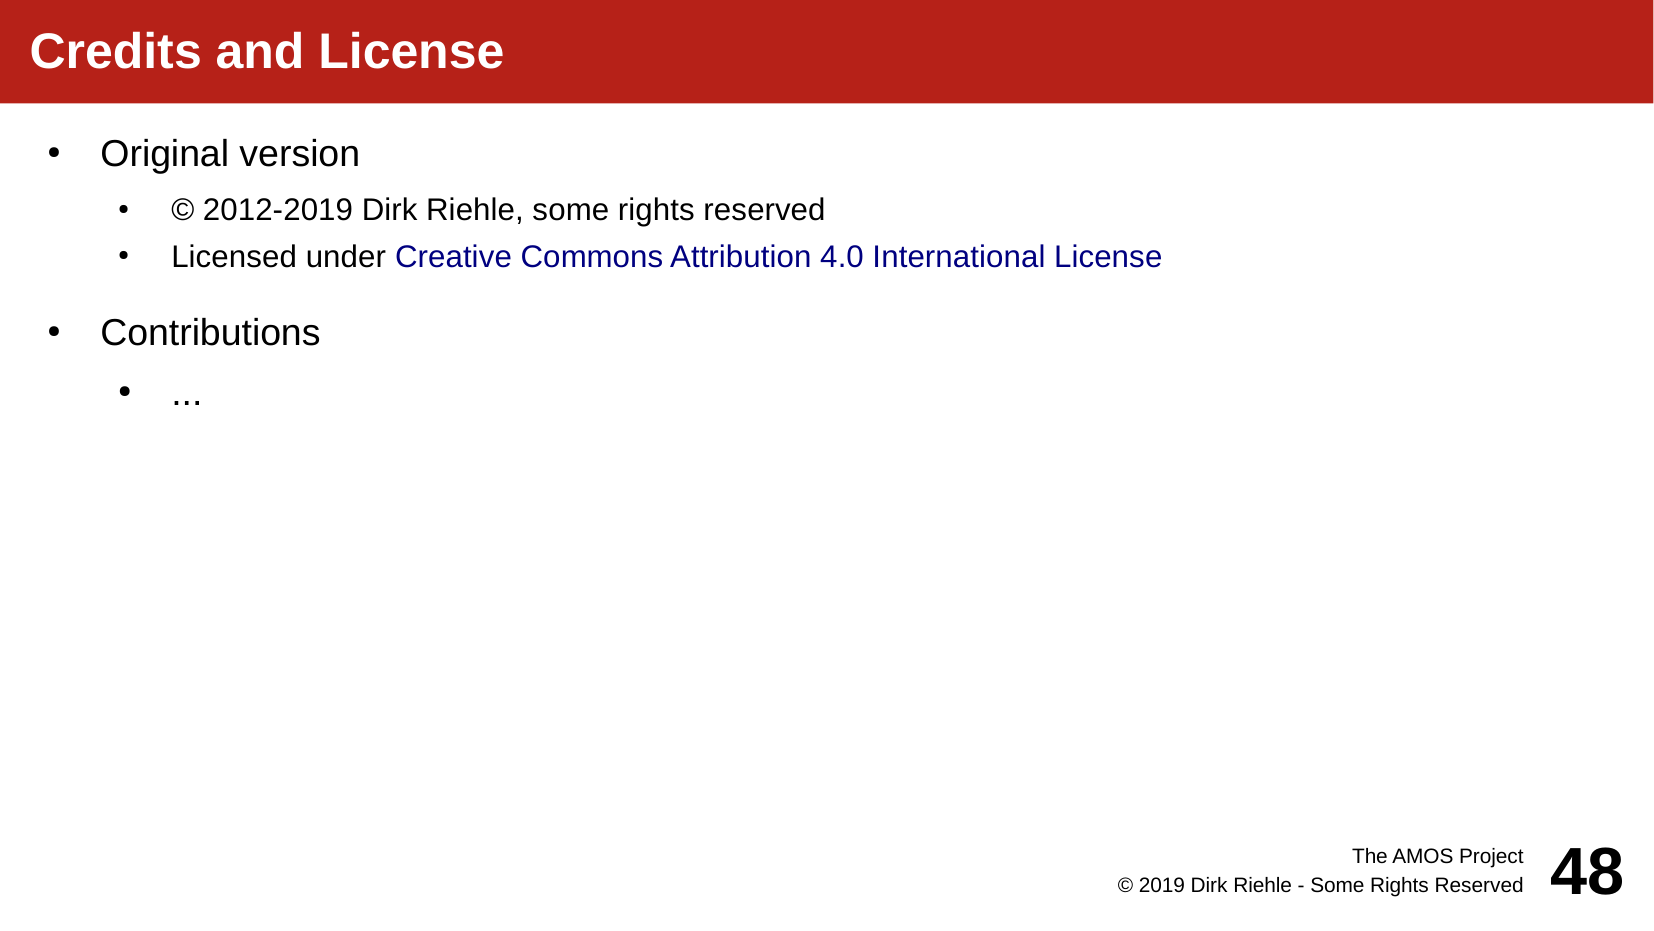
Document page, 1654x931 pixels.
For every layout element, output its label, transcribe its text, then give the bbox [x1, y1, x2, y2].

title Credits and License [0, 0, 1654, 104]
list Original version © 2012-2019 Dirk Riehle, some rights reserved Licensed under Creative Commons Attribution 4.0 International License Contributions ... [29, 132, 1625, 798]
